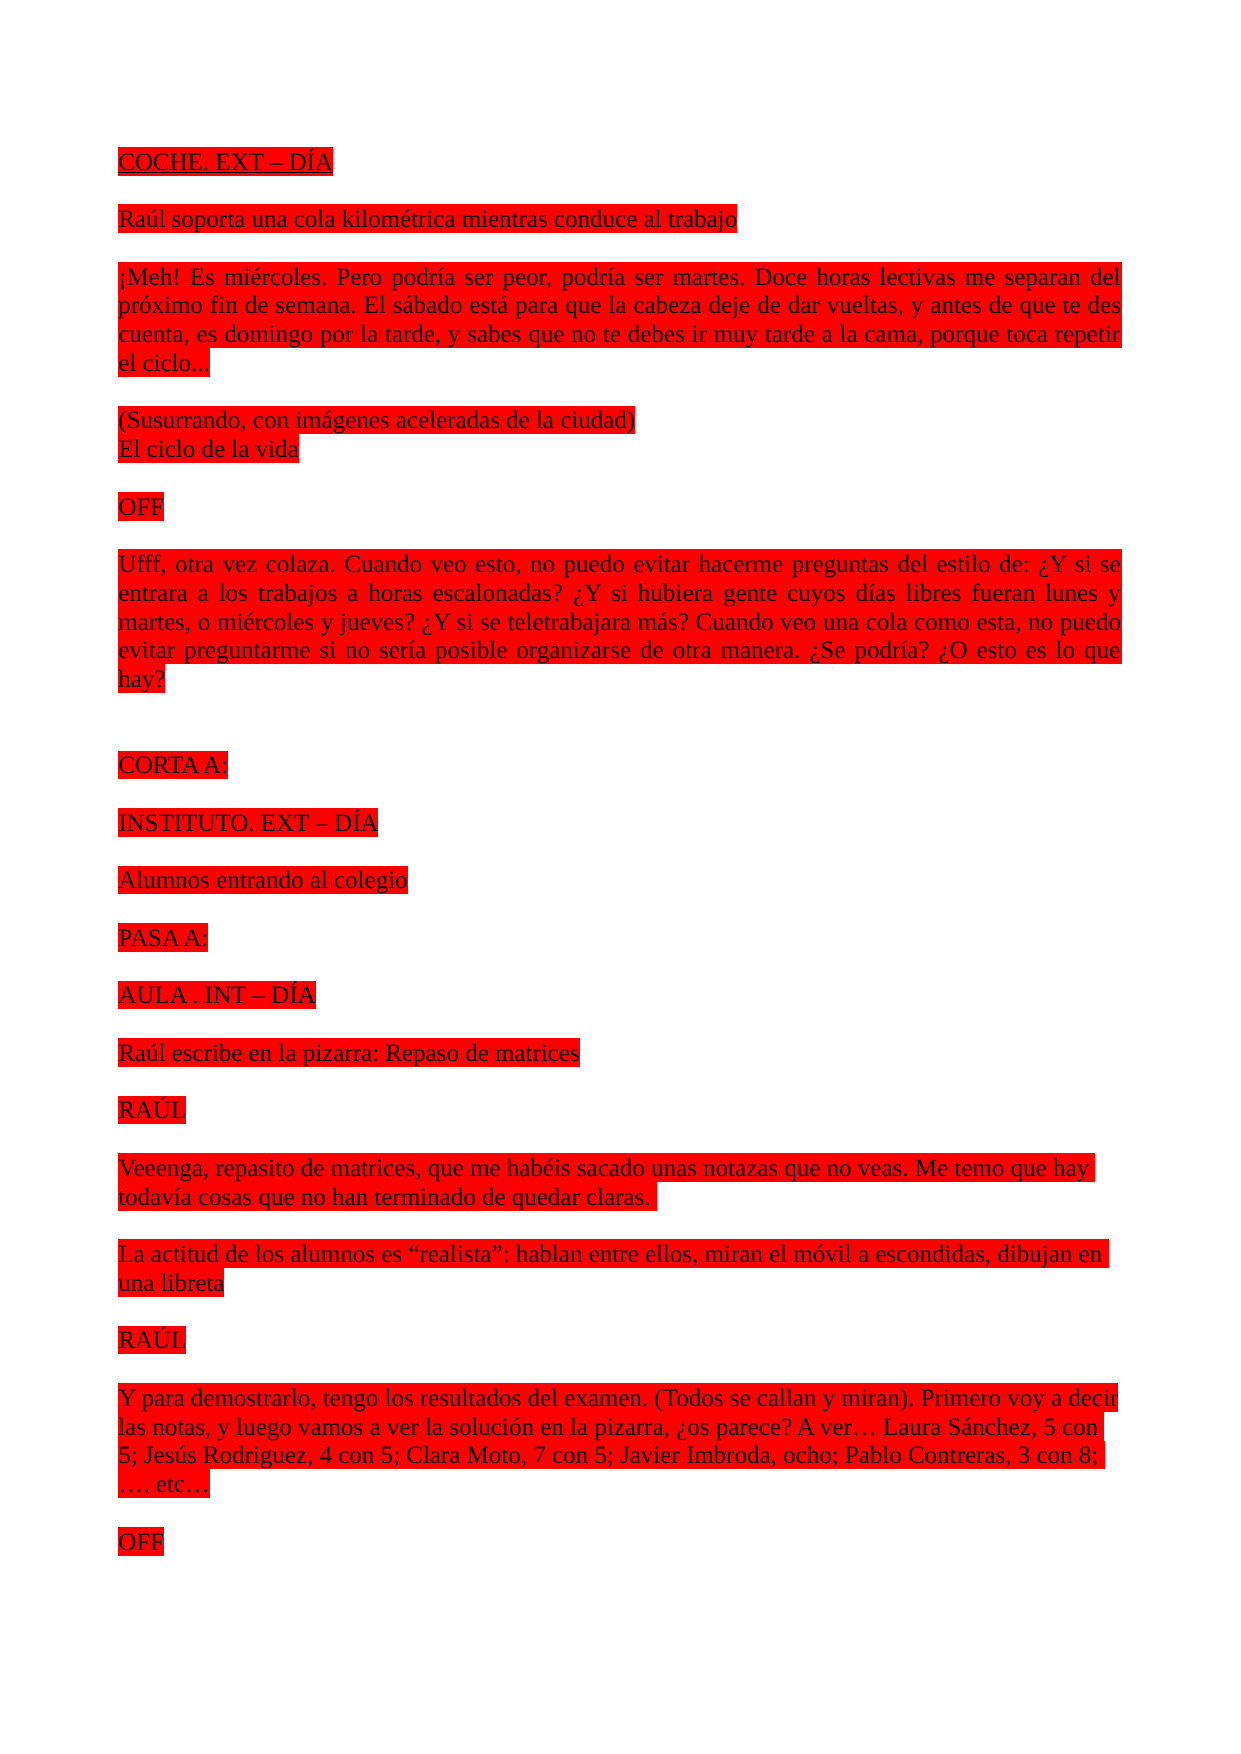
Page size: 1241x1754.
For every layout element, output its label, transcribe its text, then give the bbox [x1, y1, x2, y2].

text Y para demostrarlo, tengo los resultados del examen. (Todos se callan y miran). Primero voy a decir las notas, y luego vamos a ver la solución en la pizarra, ¿os parece? A ver… Laura Sánchez, 5 con 5; Jesús Rodriguez, 4 con 5; Clara Moto, 7 con 5; Javier Imbroda, ocho; Pablo Contreras, 3 con 8; …. etc… [118, 1383, 1122, 1498]
text OFF [118, 492, 1122, 521]
text Ufff, otra vez colaza. Cuando veo esto, no puedo evitar hacerme preguntas del estilo de: ¿Y si se entrara a los trabajos a horas escalonadas? ¿Y si hubiera gente cuyos días libres fueran lunes y martes, o miércoles y jueves? ¿Y si se teletrabajara más? Cuando veo una cola como esta, no puedo evitar preguntarme si no sería posible organizarse de otra manera. ¿Se podría? ¿O esto es lo que hay? [118, 549, 1122, 693]
text Alumnos entrando al colegio [118, 866, 1122, 894]
text PASA A: [118, 923, 1122, 952]
text (Susurrando, con imágenes aceleradas de la ciudad) [118, 406, 1122, 434]
text OFF [118, 1527, 1122, 1556]
text ¡Meh! Es miércoles. Pero podría ser peor, podría ser martes. Doce horas lectivas me separan del próximo fin de semana. El sábado está para que la cabeza deje de dar vueltas, y antes de que te des cuenta, es domingo por la tarde, y sabes que no te debes ir muy tarde a la cama, porque toca repetir el ciclo... [118, 262, 1122, 377]
text RAÚL [118, 1096, 1122, 1124]
text INSTITUTO. EXT – DÍA [118, 808, 1122, 837]
text Veeenga, repasito de matrices, que me habéis sacado unas notazas que no veas. Me temo que hay todavía cosas que no han terminado de quedar claras. [118, 1153, 1122, 1211]
text AULA . INT – DÍA [118, 981, 1122, 1009]
text RAÚL [118, 1326, 1122, 1354]
text COCHE. EXT – DÍA [118, 147, 1122, 176]
text Raúl soporta una cola kilométrica mientras conduce al trabajo [118, 204, 1122, 233]
text El ciclo de la vida [118, 434, 1122, 463]
text Raúl escribe en la pizarra: Repaso de matrices [118, 1038, 1122, 1067]
text La actitud de los alumnos es “realista”: hablan entre ellos, miran el móvil a escondidas, dibujan en una libreta [118, 1239, 1122, 1297]
text CORTA A: [118, 751, 1122, 779]
